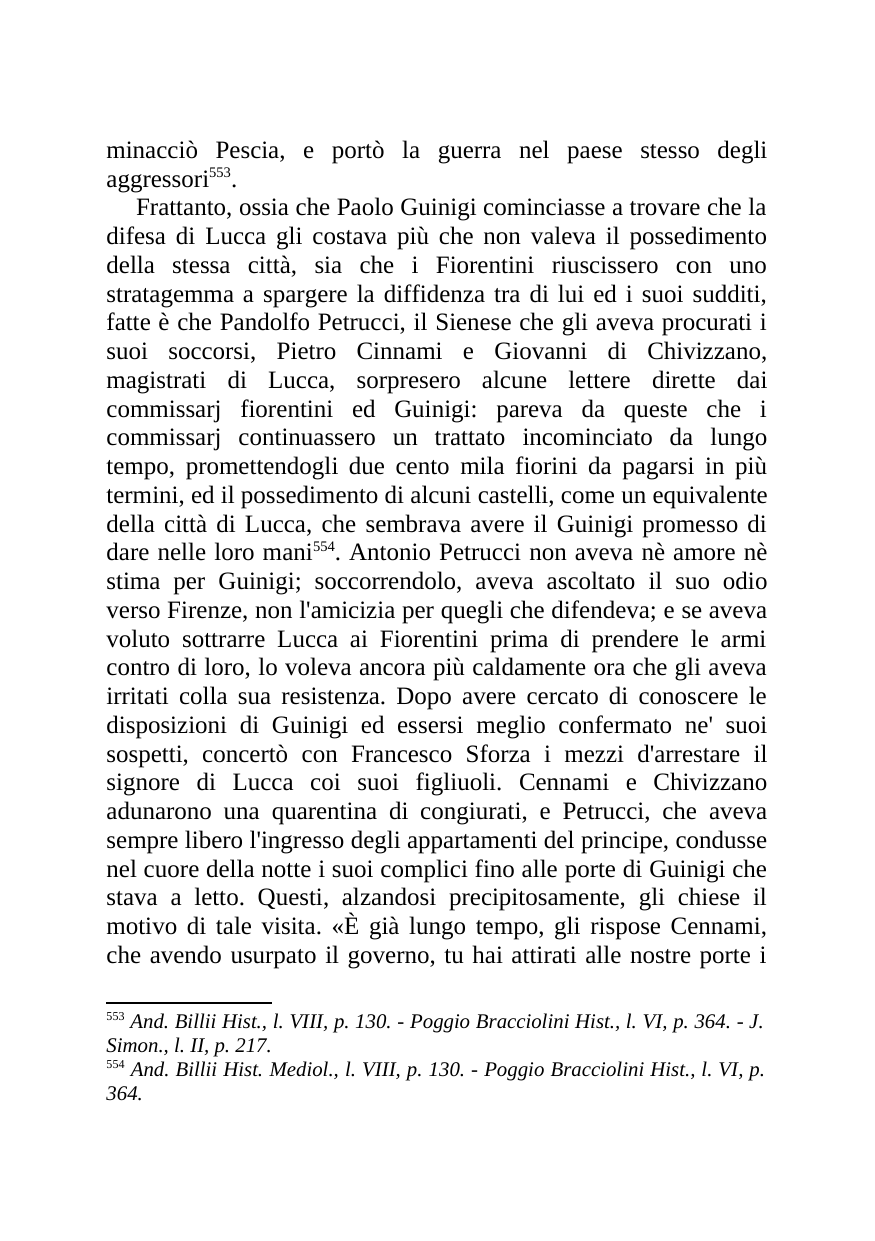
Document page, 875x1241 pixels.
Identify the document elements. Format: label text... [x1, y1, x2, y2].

text Frattanto, ossia che Paolo Guinigi cominciasse a trovare che la difesa di Lucca gli costava più che non valeva il possedimento della stessa città, sia che i Fiorentini riuscissero con uno stratagemma a spargere la diffidenza tra di lui ed i suoi sudditi, fatte è che Pandolfo Petrucci, il Sienese che gli aveva procurati i suoi soccorsi, Pietro Cinnami e Giovanni di Chivizzano, magistrati di Lucca, sorpresero alcune lettere dirette dai commissarj fiorentini ed Guinigi: pareva da queste che i commissarj continuassero un trattato incominciato da lungo tempo, promettendogli due cento mila fiorini da pagarsi in più termini, ed il possedimento di alcuni castelli, come un equivalente della città di Lucca, che sembrava avere il Guinigi promesso di dare nelle loro mani. Antonio Petrucci non aveva nè amore nè stima per Guinigi; soccorrendolo, aveva ascoltato il suo odio verso Firenze, non l'amicizia per quegli che difendeva; e se aveva voluto sottrarre Lucca ai Fiorentini prima di prendere le armi contro di loro, lo voleva ancora più caldamente ora che gli aveva irritati colla sua resistenza. Dopo avere cercato di conoscere le disposizioni di Guinigi ed essersi meglio confermato ne' suoi sospetti, concertò con Francesco Sforza i mezzi d'arrestare il signore di Lucca coi suoi figliuoli. Cennami e Chivizzano adunarono una quarentina di congiurati, e Petrucci, che aveva sempre libero l'ingresso degli appartamenti del principe, condusse nel cuore della notte i suoi complici fino alle porte di Guinigi che stava a letto. Questi, alzandosi precipitosamente, gli chiese il motivo di tale visita. «È già lungo tempo, gli rispose Cennami, che avendo usurpato il governo, tu hai attirati alle nostre porte i [106, 192, 768, 969]
text minacciò Pescia, e portò la guerra nel paese stesso degli aggressori. [106, 135, 768, 192]
text And. Billii Hist. Mediol., l. VIII, p. 130. - Poggio Bracciolini Hist., l. VI, p. 364. [106, 1057, 768, 1105]
text And. Billii Hist., l. VIII, p. 130. - Poggio Bracciolini Hist., l. VI, p. 364. - J. Simon., l. II, p. 217. [106, 1009, 768, 1057]
